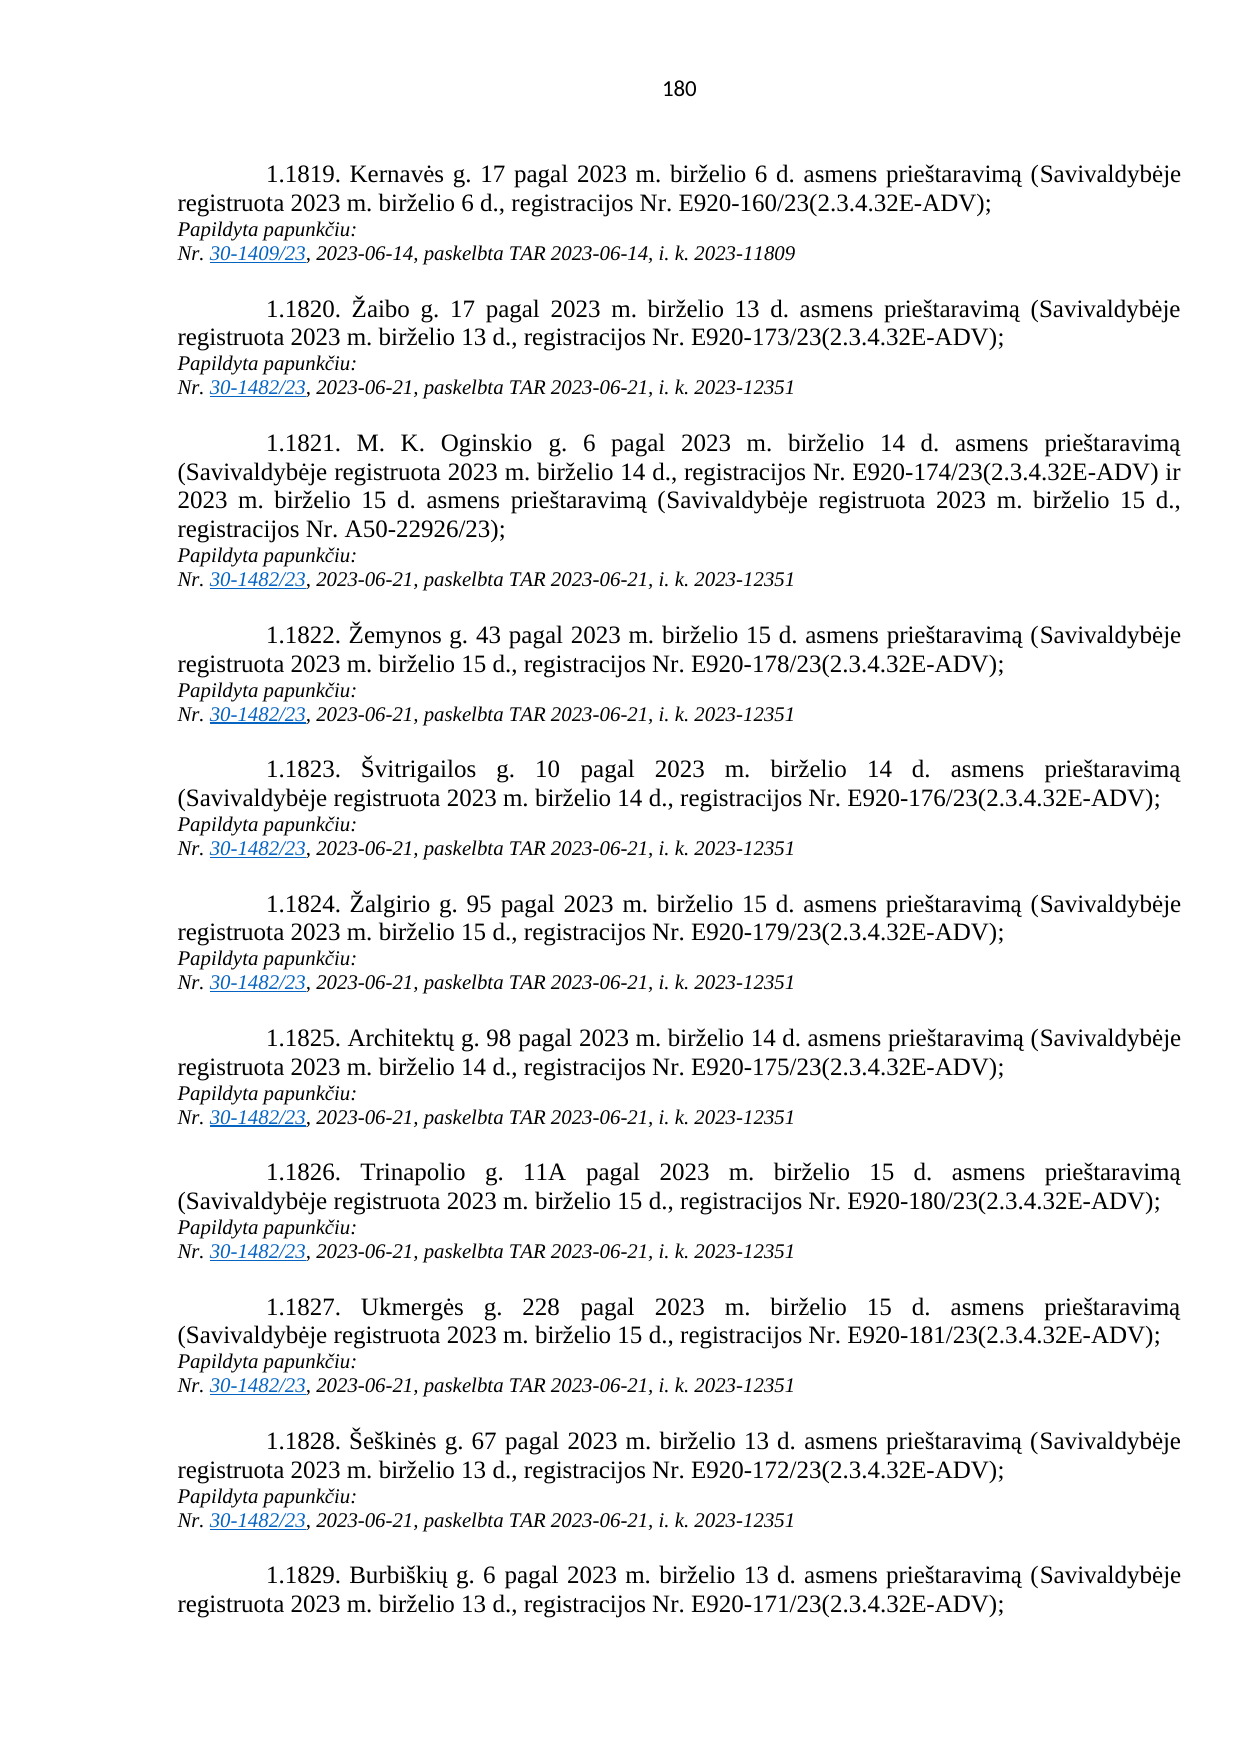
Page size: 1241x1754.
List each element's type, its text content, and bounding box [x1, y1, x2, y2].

text Nr. 30-1482/23, 2023-06-21, paskelbta TAR 2023-06-21, i. k. 2023-12351 [177, 1239, 1181, 1263]
text Papildyta papunkčiu: [177, 946, 1181, 970]
text 1.1823. Švitrigailos g. 10 pagal 2023 m. birželio 14 d. asmens prieštaravimą (Savivaldybėje registruota 2023 m. birželio 14 d., registracijos Nr. E920-176/23(2.3.4.32E-ADV); [177, 754, 1181, 812]
text Papildyta papunkčiu: [177, 543, 1181, 567]
text Nr. 30-1482/23, 2023-06-21, paskelbta TAR 2023-06-21, i. k. 2023-12351 [177, 1373, 1181, 1397]
text Papildyta papunkčiu: [177, 1484, 1181, 1508]
text Nr. 30-1482/23, 2023-06-21, paskelbta TAR 2023-06-21, i. k. 2023-12351 [177, 1508, 1181, 1532]
text Papildyta papunkčiu: [177, 217, 1181, 241]
text 1.1820. Žaibo g. 17 pagal 2023 m. birželio 13 d. asmens prieštaravimą (Savivaldybėje registruota 2023 m. birželio 13 d., registracijos Nr. E920-173/23(2.3.4.32E-ADV); [177, 294, 1181, 351]
text Papildyta papunkčiu: [177, 677, 1181, 702]
text Papildyta papunkčiu: [177, 351, 1181, 375]
text 1.1822. Žemynos g. 43 pagal 2023 m. birželio 15 d. asmens prieštaravimą (Savivaldybėje registruota 2023 m. birželio 15 d., registracijos Nr. E920-178/23(2.3.4.32E-ADV); [177, 620, 1181, 677]
text Papildyta papunkčiu: [177, 1215, 1181, 1239]
text 1.1827. Ukmergės g. 228 pagal 2023 m. birželio 15 d. asmens prieštaravimą (Savivaldybėje registruota 2023 m. birželio 15 d., registracijos Nr. E920-181/23(2.3.4.32E-ADV); [177, 1292, 1181, 1349]
text Nr. 30-1482/23, 2023-06-21, paskelbta TAR 2023-06-21, i. k. 2023-12351 [177, 375, 1181, 399]
text Nr. 30-1409/23, 2023-06-14, paskelbta TAR 2023-06-14, i. k. 2023-11809 [177, 241, 1181, 265]
text Papildyta papunkčiu: [177, 1349, 1181, 1373]
text Nr. 30-1482/23, 2023-06-21, paskelbta TAR 2023-06-21, i. k. 2023-12351 [177, 1105, 1181, 1129]
text 1.1824. Žalgirio g. 95 pagal 2023 m. birželio 15 d. asmens prieštaravimą (Savivaldybėje registruota 2023 m. birželio 15 d., registracijos Nr. E920-179/23(2.3.4.32E-ADV); [177, 889, 1181, 946]
text Papildyta papunkčiu: [177, 1081, 1181, 1105]
text Nr. 30-1482/23, 2023-06-21, paskelbta TAR 2023-06-21, i. k. 2023-12351 [177, 836, 1181, 860]
text Papildyta papunkčiu: [177, 812, 1181, 836]
text Nr. 30-1482/23, 2023-06-21, paskelbta TAR 2023-06-21, i. k. 2023-12351 [177, 702, 1181, 726]
text Nr. 30-1482/23, 2023-06-21, paskelbta TAR 2023-06-21, i. k. 2023-12351 [177, 567, 1181, 591]
text 1.1821. M. K. Oginskio g. 6 pagal 2023 m. birželio 14 d. asmens prieštaravimą (Savivaldybėje registruota 2023 m. birželio 14 d., registracijos Nr. E920-174/23(2.3.4.32E-ADV) ir 2023 m. birželio 15 d. asmens prieštaravimą (Savivaldybėje registruota 2023 m. birželio 15 d., registracijos Nr. A50-22926/23); [177, 428, 1181, 543]
text Nr. 30-1482/23, 2023-06-21, paskelbta TAR 2023-06-21, i. k. 2023-12351 [177, 970, 1181, 994]
text 1.1829. Burbiškių g. 6 pagal 2023 m. birželio 13 d. asmens prieštaravimą (Savivaldybėje registruota 2023 m. birželio 13 d., registracijos Nr. E920-171/23(2.3.4.32E-ADV); [177, 1561, 1181, 1618]
text 1.1825. Architektų g. 98 pagal 2023 m. birželio 14 d. asmens prieštaravimą (Savivaldybėje registruota 2023 m. birželio 14 d., registracijos Nr. E920-175/23(2.3.4.32E-ADV); [177, 1023, 1181, 1081]
text 1.1819. Kernavės g. 17 pagal 2023 m. birželio 6 d. asmens prieštaravimą (Savivaldybėje registruota 2023 m. birželio 6 d., registracijos Nr. E920-160/23(2.3.4.32E-ADV); [177, 159, 1181, 217]
text 1.1826. Trinapolio g. 11A pagal 2023 m. birželio 15 d. asmens prieštaravimą (Savivaldybėje registruota 2023 m. birželio 15 d., registracijos Nr. E920-180/23(2.3.4.32E-ADV); [177, 1157, 1181, 1215]
text 1.1828. Šeškinės g. 67 pagal 2023 m. birželio 13 d. asmens prieštaravimą (Savivaldybėje registruota 2023 m. birželio 13 d., registracijos Nr. E920-172/23(2.3.4.32E-ADV); [177, 1426, 1181, 1484]
